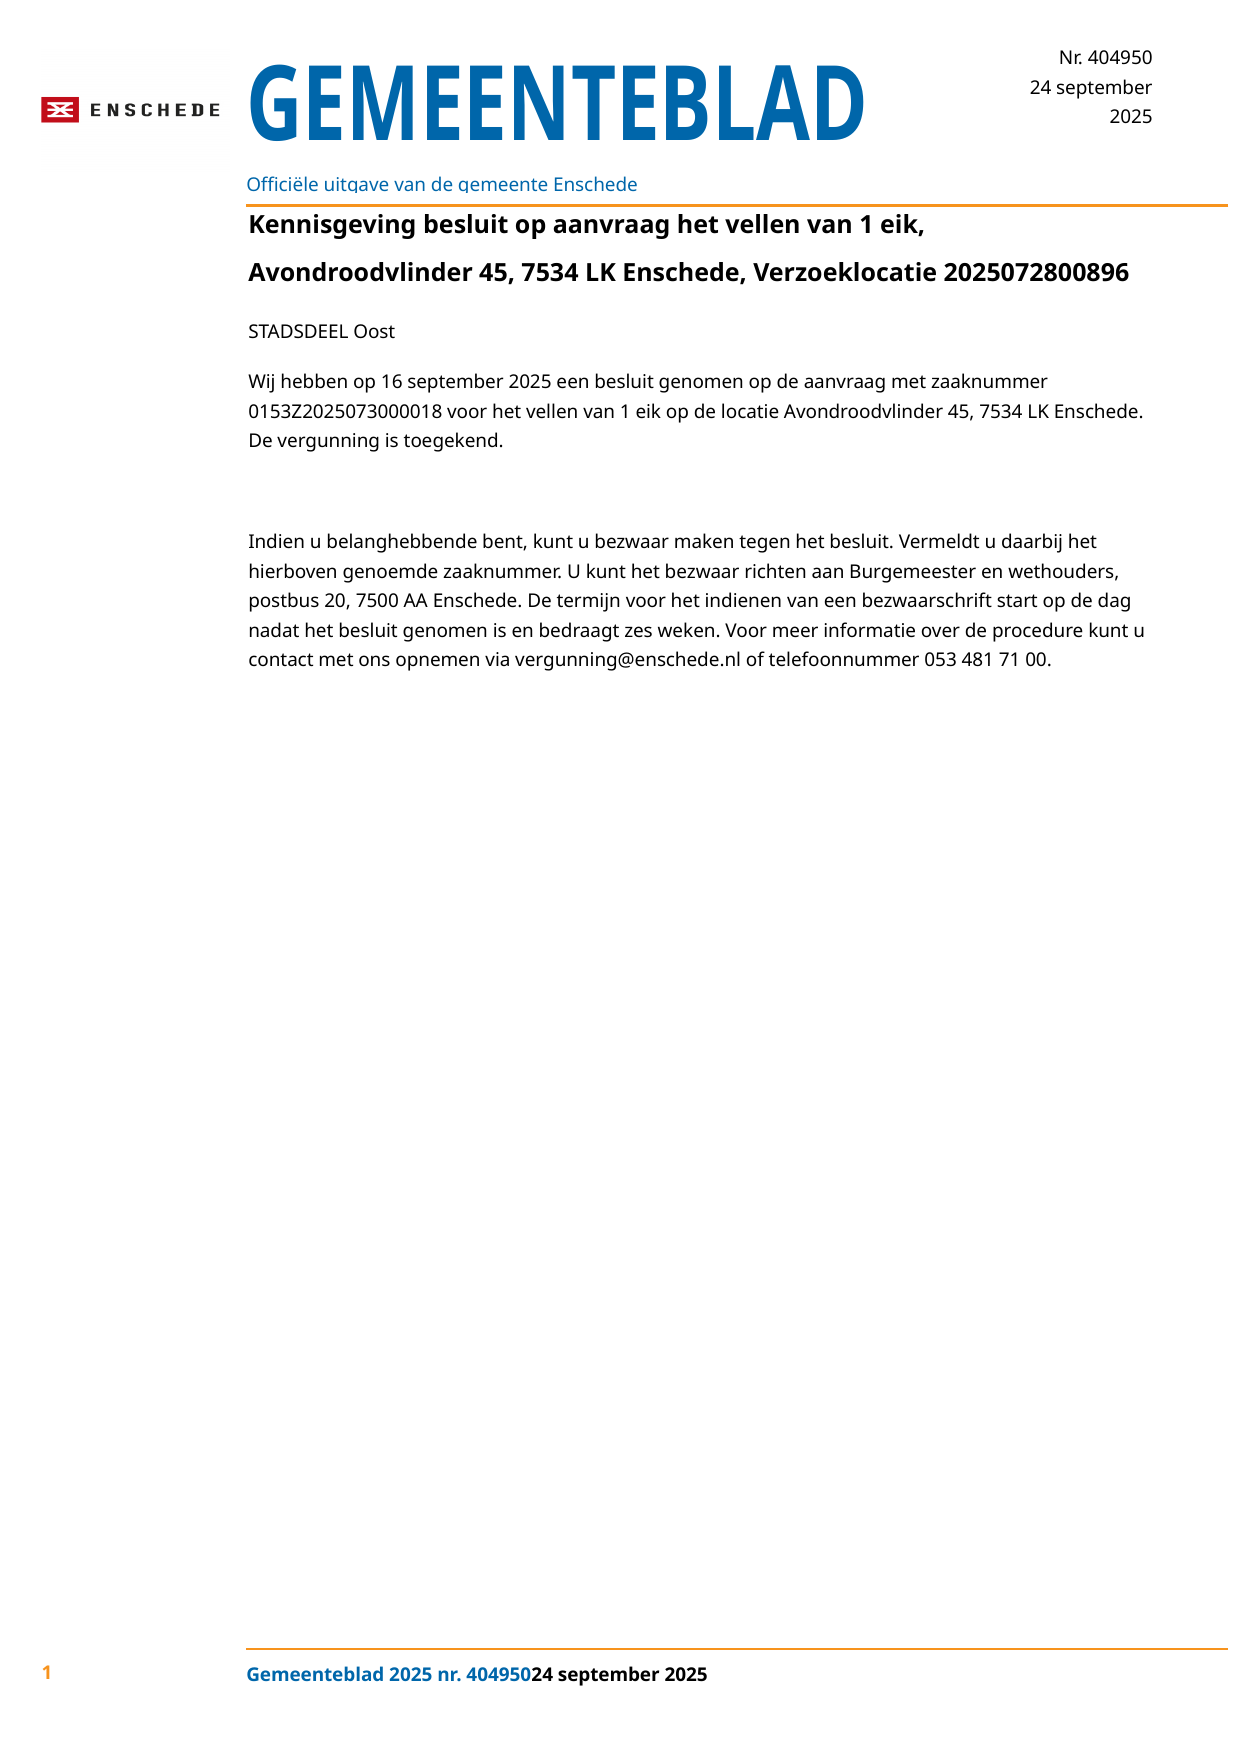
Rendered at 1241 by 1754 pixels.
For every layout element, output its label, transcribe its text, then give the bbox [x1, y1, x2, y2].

text Wij hebben op 16 september 2025 een besluit genomen op de aanvraag met zaaknummer 0153Z2025073000018 voor het vellen van 1 eik op de locatie Avondroodvlinder 45, 7534 LK Enschede. De vergunning is toegekend. [248, 368, 1152, 453]
text STADSDEEL Oost [248, 318, 1152, 344]
picture [41, 47, 231, 172]
text Kennisgeving besluit op aanvraag het vellen van 1 eik, Avondroodvlinder 45, 7534 LK Enschede, Verzoeklocatie 2025072800896 [248, 207, 1152, 288]
text Indien u belanghebbende bent, kunt u bezwaar maken tegen het besluit. Vermeldt u daarbij het hierboven genoemde zaaknummer. U kunt het bezwaar richten aan Burgemeester en wethouders, postbus 20, 7500 AA Enschede. De termijn voor het indienen van een bezwaarschrift start op de dag nadat het besluit genomen is en bedraagt zes weken. Voor meer informatie over de procedure kunt u contact met ons opnemen via vergunning@enschede.nl of telefoonnummer 053 481 71 00. [248, 528, 1152, 672]
